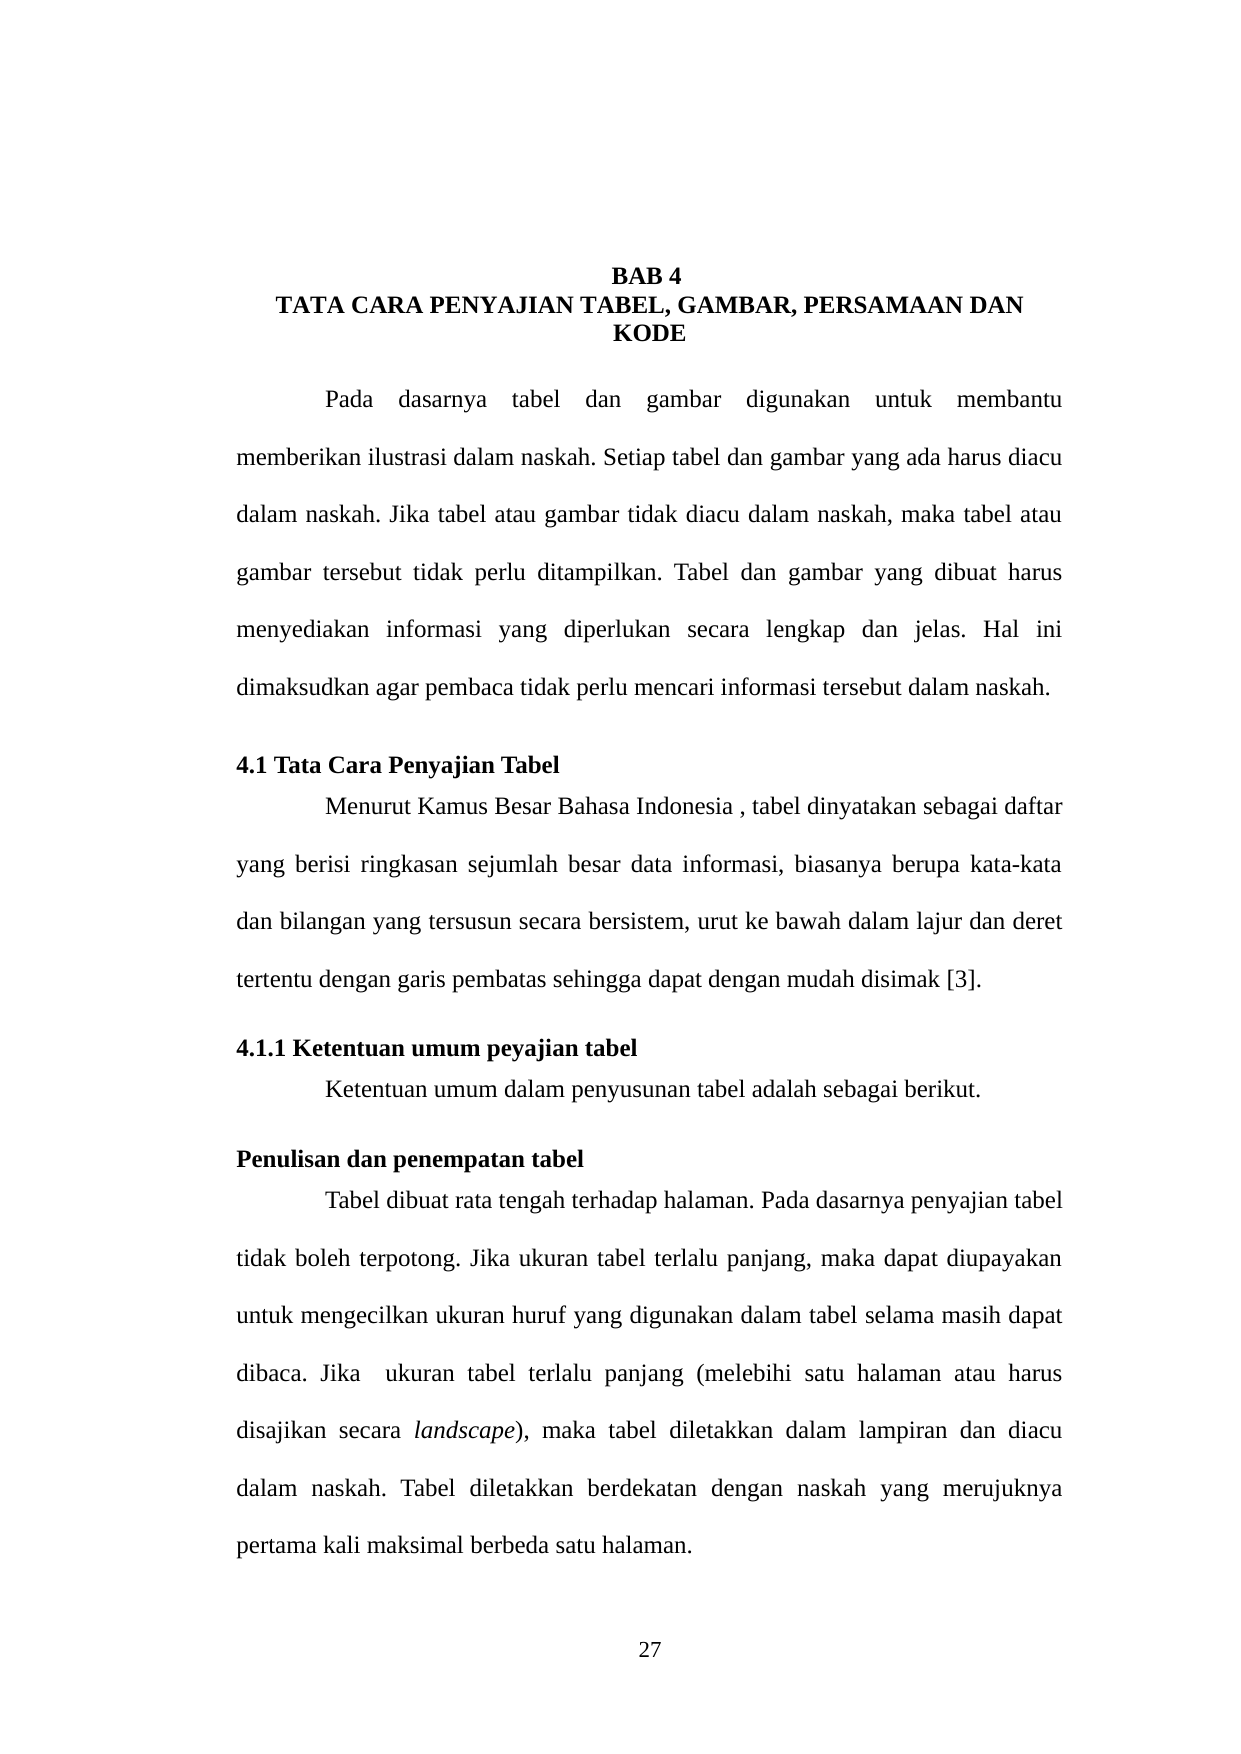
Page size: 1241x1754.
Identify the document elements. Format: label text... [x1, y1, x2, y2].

text Menurut Kamus Besar Bahasa Indonesia , tabel dinyatakan sebagai daftar yang berisi ringkasan sejumlah besar data informasi, biasanya berupa kata-kata dan bilangan yang tersusun secara bersistem, urut ke bawah dalam lajur dan deret tertentu dengan garis pembatas sehingga dapat dengan mudah disimak [3]. [236, 791, 1063, 992]
text Ketentuan umum dalam penyusunan tabel adalah sebagai berikut. [236, 1074, 1063, 1103]
subtitle Ketentuan umum peyajian tabel [236, 1033, 1063, 1062]
subtitle Penulisan dan penempatan tabel [236, 1144, 1063, 1173]
text Pada dasarnya tabel dan gambar digunakan untuk membantu memberikan ilustrasi dalam naskah. Setiap tabel dan gambar yang ada harus diacu dalam naskah. Jika tabel atau gambar tidak diacu dalam naskah, maka tabel atau gambar tersebut tidak perlu ditampilkan. Tabel dan gambar yang dibuat harus menyediakan informasi yang diperlukan secara lengkap dan jelas. Hal ini dimaksudkan agar pembaca tidak perlu mencari informasi tersebut dalam naskah. [236, 384, 1063, 701]
subtitle TATA CARA PENYAJIAN TABEL, GAMBAR, PERSAMAAN DAN KODE [236, 261, 1063, 347]
subtitle Tata Cara Penyajian Tabel [236, 750, 1063, 779]
text Tabel dibuat rata tengah terhadap halaman. Pada dasarnya penyajian tabel tidak boleh terpotong. Jika ukuran tabel terlalu panjang, maka dapat diupayakan untuk mengecilkan ukuran huruf yang digunakan dalam tabel selama masih dapat dibaca. Jika ukuran tabel terlalu panjang (melebihi satu halaman atau harus disajikan secara landscape), maka tabel diletakkan dalam lampiran dan diacu dalam naskah. Tabel diletakkan berdekatan dengan naskah yang merujuknya pertama kali maksimal berbeda satu halaman. [236, 1185, 1063, 1559]
